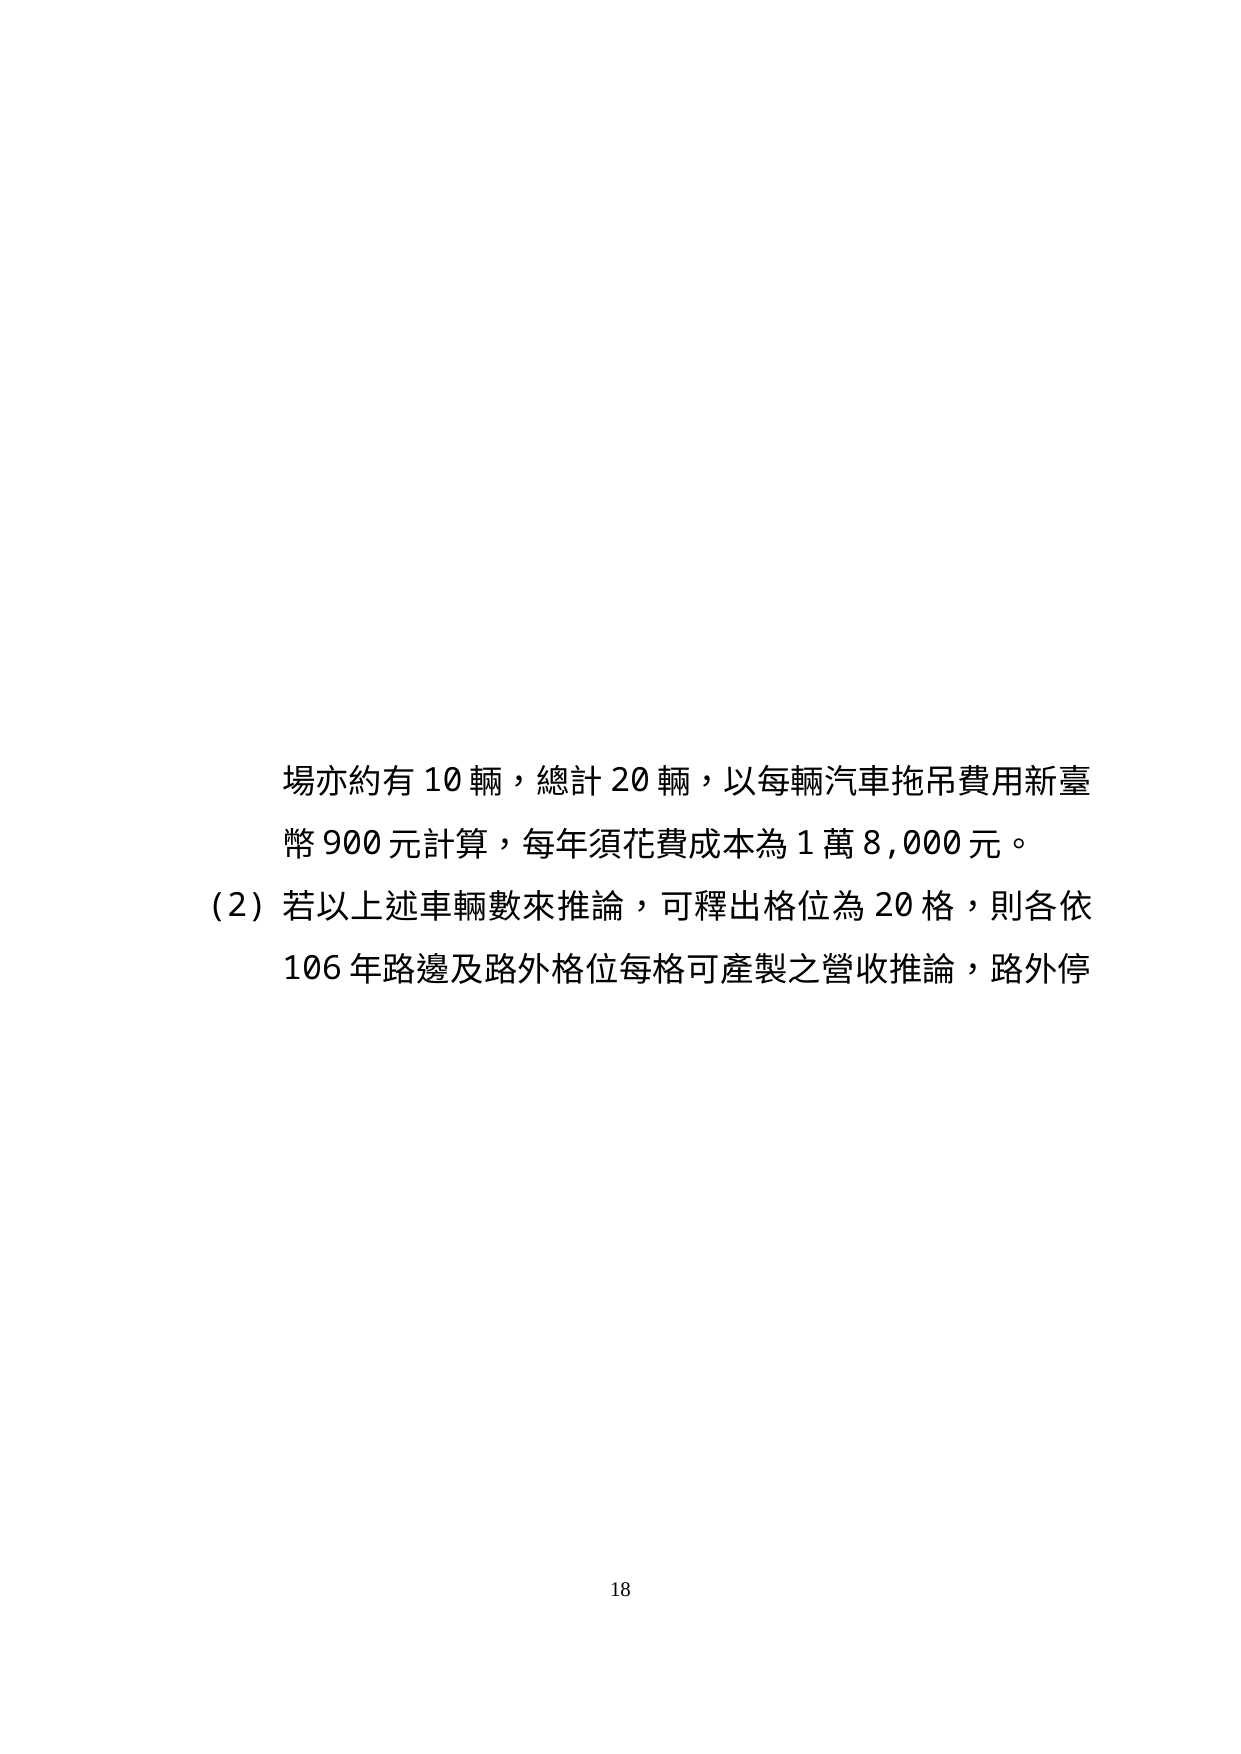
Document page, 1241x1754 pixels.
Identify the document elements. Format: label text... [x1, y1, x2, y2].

list 若以上述車輛數來推論，可釋出格位為20格，則各依106年路邊及路外格位每格可產製之營收推論，路外停 [207, 862, 1092, 987]
list 場亦約有10輛，總計20輛，以每輛汽車拖吊費用新臺幣900元計算，每年須花費成本為1萬8,000元。 [207, 737, 1092, 862]
